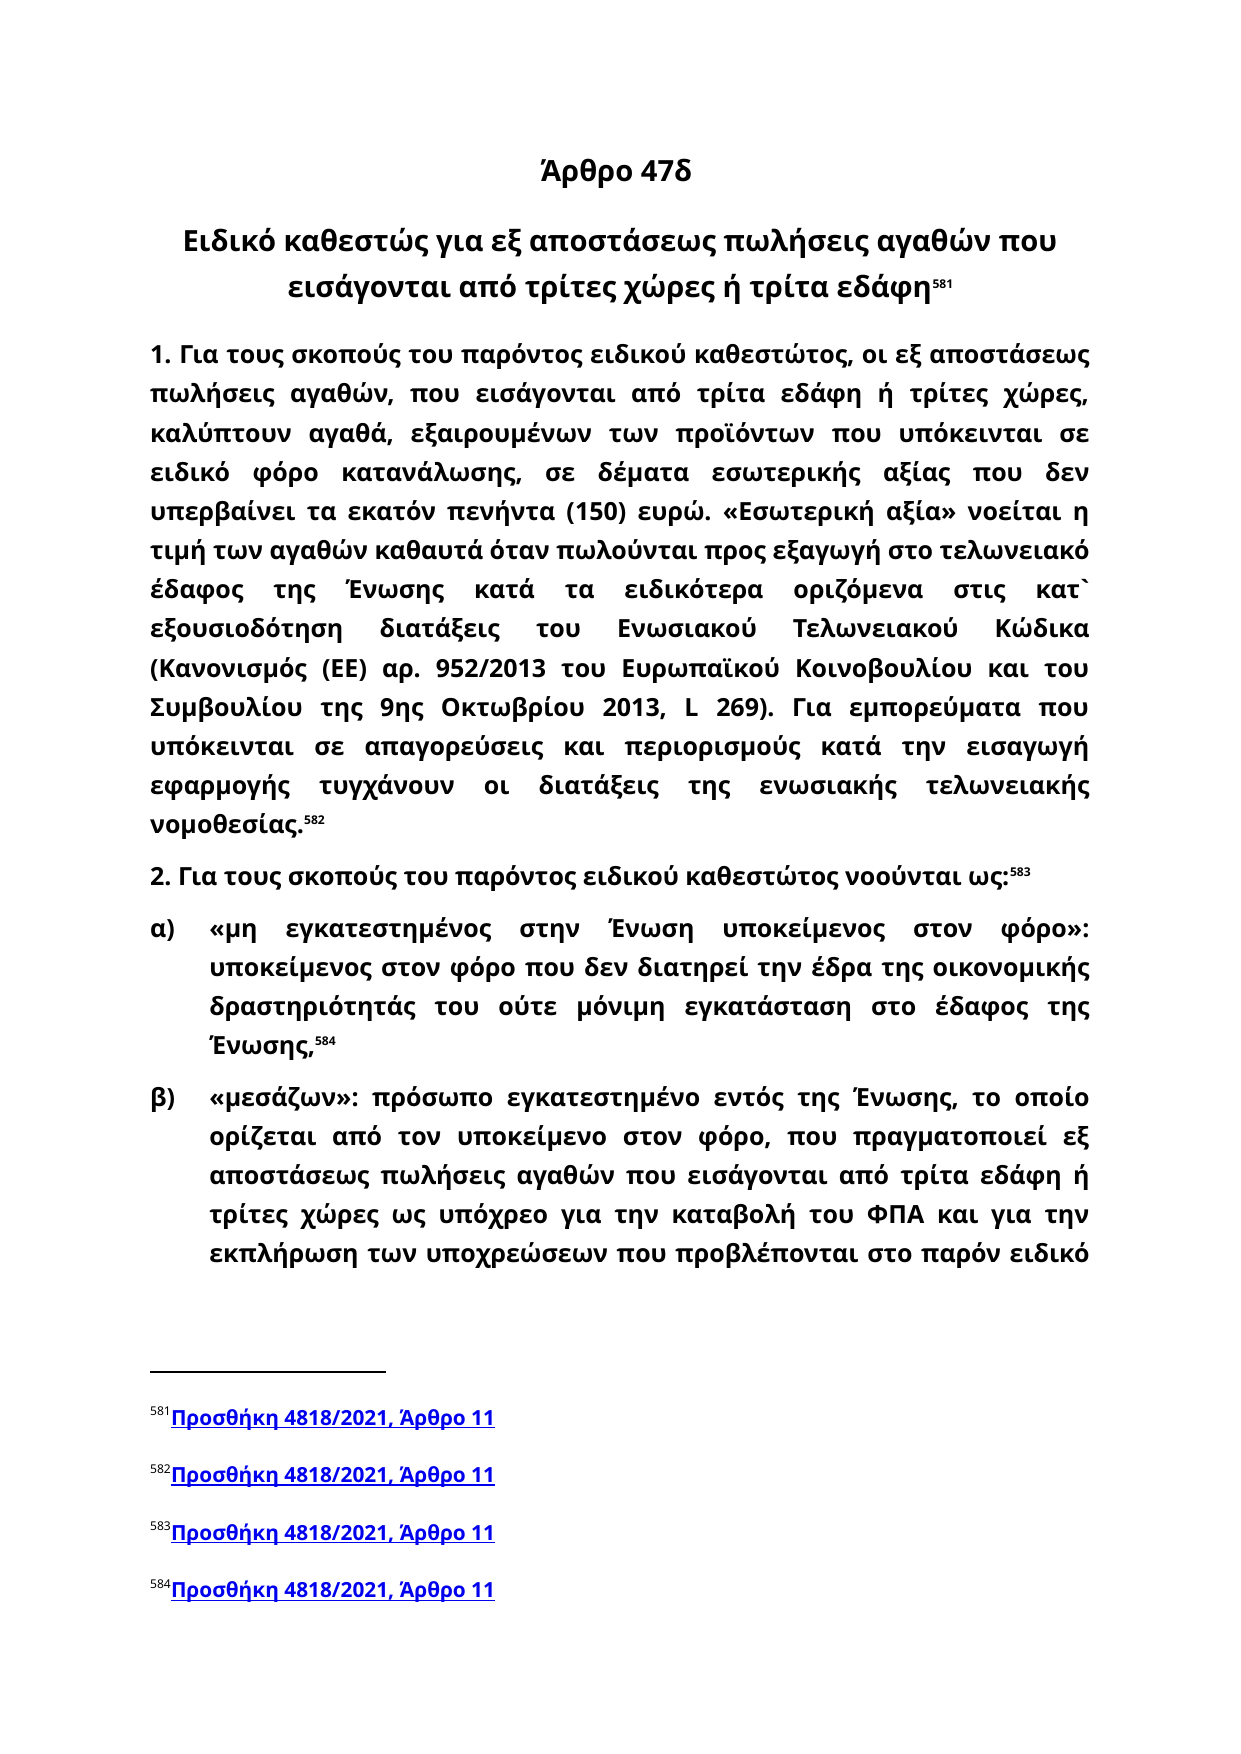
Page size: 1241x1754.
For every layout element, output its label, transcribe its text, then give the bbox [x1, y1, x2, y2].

text 1. Για τους σκοπούς του παρόντος ειδικού καθεστώτος, οι εξ αποστάσεως πωλήσεις αγαθών, που εισάγονται από τρίτα εδάφη ή τρίτες χώρες, καλύπτουν αγαθά, εξαιρουμένων των προϊόντων που υπόκεινται σε ειδικό φόρο κατανάλωσης, σε δέματα εσωτερικής αξίας που δεν υπερβαίνει τα εκατόν πενήντα (150) ευρώ. «Εσωτερική αξία» νοείται η τιμή των αγαθών καθαυτά όταν πωλούνται προς εξαγωγή στο τελωνειακό έδαφος της Ένωσης κατά τα ειδικότερα οριζόμενα στις κατ` εξουσιοδότηση διατάξεις του Ενωσιακού Τελωνειακού Κώδικα (Κανονισμός (ΕΕ) αρ. 952/2013 του Ευρωπαϊκού Κοινοβουλίου και του Συμβουλίου της 9ης Οκτωβρίου 2013, L 269). Για εμπορεύματα που υπόκεινται σε απαγορεύσεις και περιορισμούς κατά την εισαγωγή εφαρμογής τυγχάνουν οι διατάξεις της ενωσιακής τελωνειακής νομοθεσίας. [150, 337, 1090, 841]
text Προσθήκη 4818/2021, Άρθρο 11 [150, 1403, 1090, 1431]
list β) «μεσάζων»: πρόσωπο εγκατεστημένο εντός της Ένωσης, το οποίο ορίζεται από τον υποκείμενο στον φόρο, που πραγματοποιεί εξ αποστάσεως πωλήσεις αγαθών που εισάγονται από τρίτα εδάφη ή τρίτες χώρες ως υπόχρεο για την καταβολή του ΦΠΑ και για την εκπλήρωση των υποχρεώσεων που προβλέπονται στο παρόν ειδικό [150, 1079, 1090, 1270]
text Προσθήκη 4818/2021, Άρθρο 11 [150, 1576, 1090, 1604]
list α) «μη εγκατεστημένος στην Ένωση υποκείμενος στον φόρο»: υποκείμενος στον φόρο που δεν διατηρεί την έδρα της οικονομικής δραστηριότητάς του ούτε μόνιμη εγκατάσταση στο έδαφος της Ένωσης, [150, 910, 1090, 1062]
subtitle Ειδικό καθεστώς για εξ αποστάσεως πωλήσεις αγαθών που εισάγονται από τρίτες χώρες ή τρίτα εδάφη [150, 221, 1090, 306]
text 2. Για τους σκοπούς του παρόντος ειδικού καθεστώτος νοούνται ως: [150, 858, 1090, 893]
subtitle Άρθρο 47δ [150, 150, 1090, 190]
text Προσθήκη 4818/2021, Άρθρο 11 [150, 1460, 1090, 1489]
text Προσθήκη 4818/2021, Άρθρο 11 [150, 1518, 1090, 1546]
